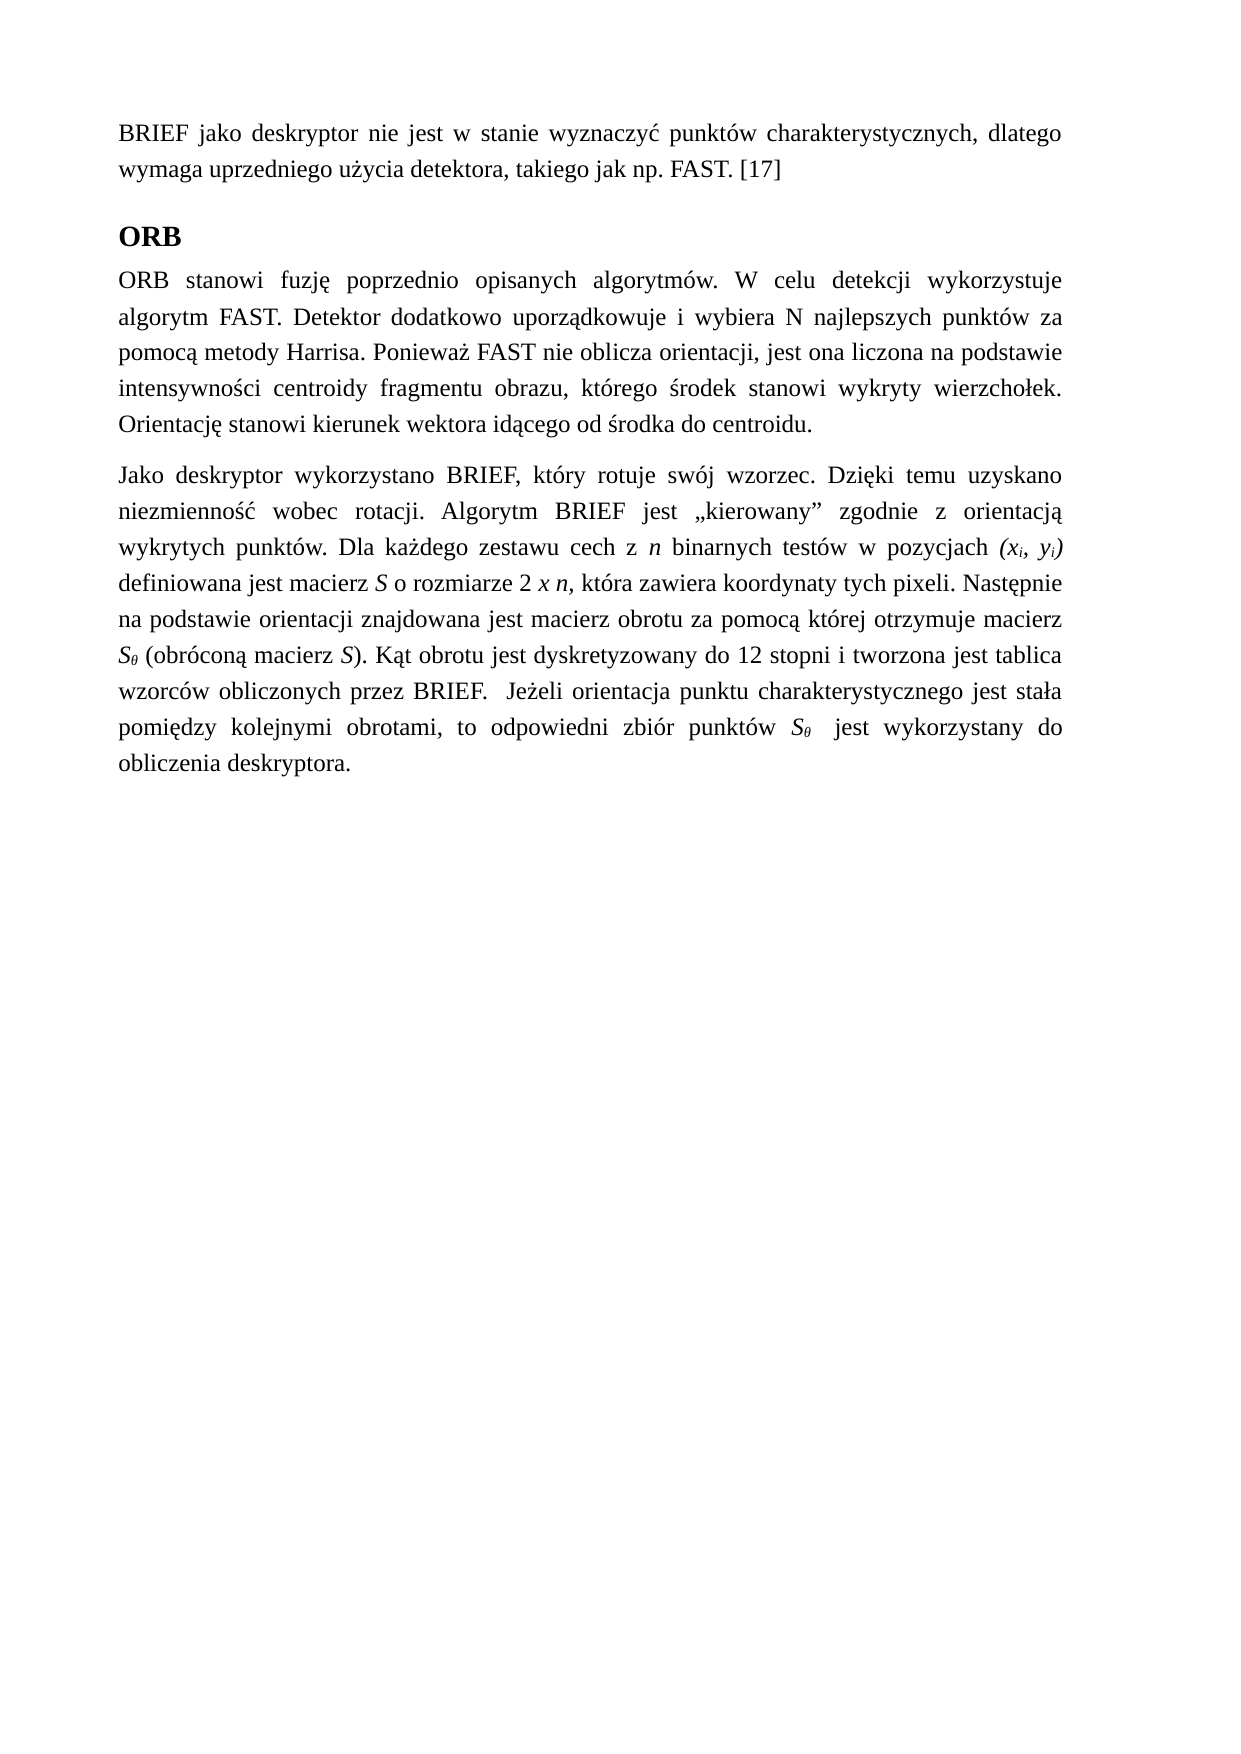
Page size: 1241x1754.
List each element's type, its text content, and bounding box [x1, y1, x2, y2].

text ORB stanowi fuzję poprzednio opisanych algorytmów. W celu detekcji wykorzystuje algorytm FAST. Detektor dodatkowo uporządkowuje i wybiera N najlepszych punktów za pomocą metody Harrisa. Ponieważ FAST nie oblicza orientacji, jest ona liczona na podstawie intensywności centroidy fragmentu obrazu, którego środek stanowi wykryty wierzchołek. Orientację stanowi kierunek wektora idącego od środka do centroidu. [118, 266, 1063, 438]
subtitle ORB [118, 219, 1063, 253]
text BRIEF jako deskryptor nie jest w stanie wyznaczyć punktów charakterystycznych, dlatego wymaga uprzedniego użycia detektora, takiego jak np. FAST. [17] [118, 118, 1063, 183]
text Jako deskryptor wykorzystano BRIEF, który rotuje swój wzorzec. Dzięki temu uzyskano niezmienność wobec rotacji. Algorytm BRIEF jest „kierowany” zgodnie z orientacją wykrytych punktów. Dla każdego zestawu cech z n binarnych testów w pozycjach (xi, yi) definiowana jest macierz S o rozmiarze 2 x n, która zawiera koordynaty tych pixeli. Następnie na podstawie orientacji znajdowana jest macierz obrotu za pomocą której otrzymuje macierz Sθ (obróconą macierz S). Kąt obrotu jest dyskretyzowany do 12 stopni i tworzona jest tablica wzorców obliczonych przez BRIEF. Jeżeli orientacja punktu charakterystycznego jest stała pomiędzy kolejnymi obrotami, to odpowiedni zbiór punktów Sθ jest wykorzystany do obliczenia deskryptora. [118, 460, 1063, 776]
